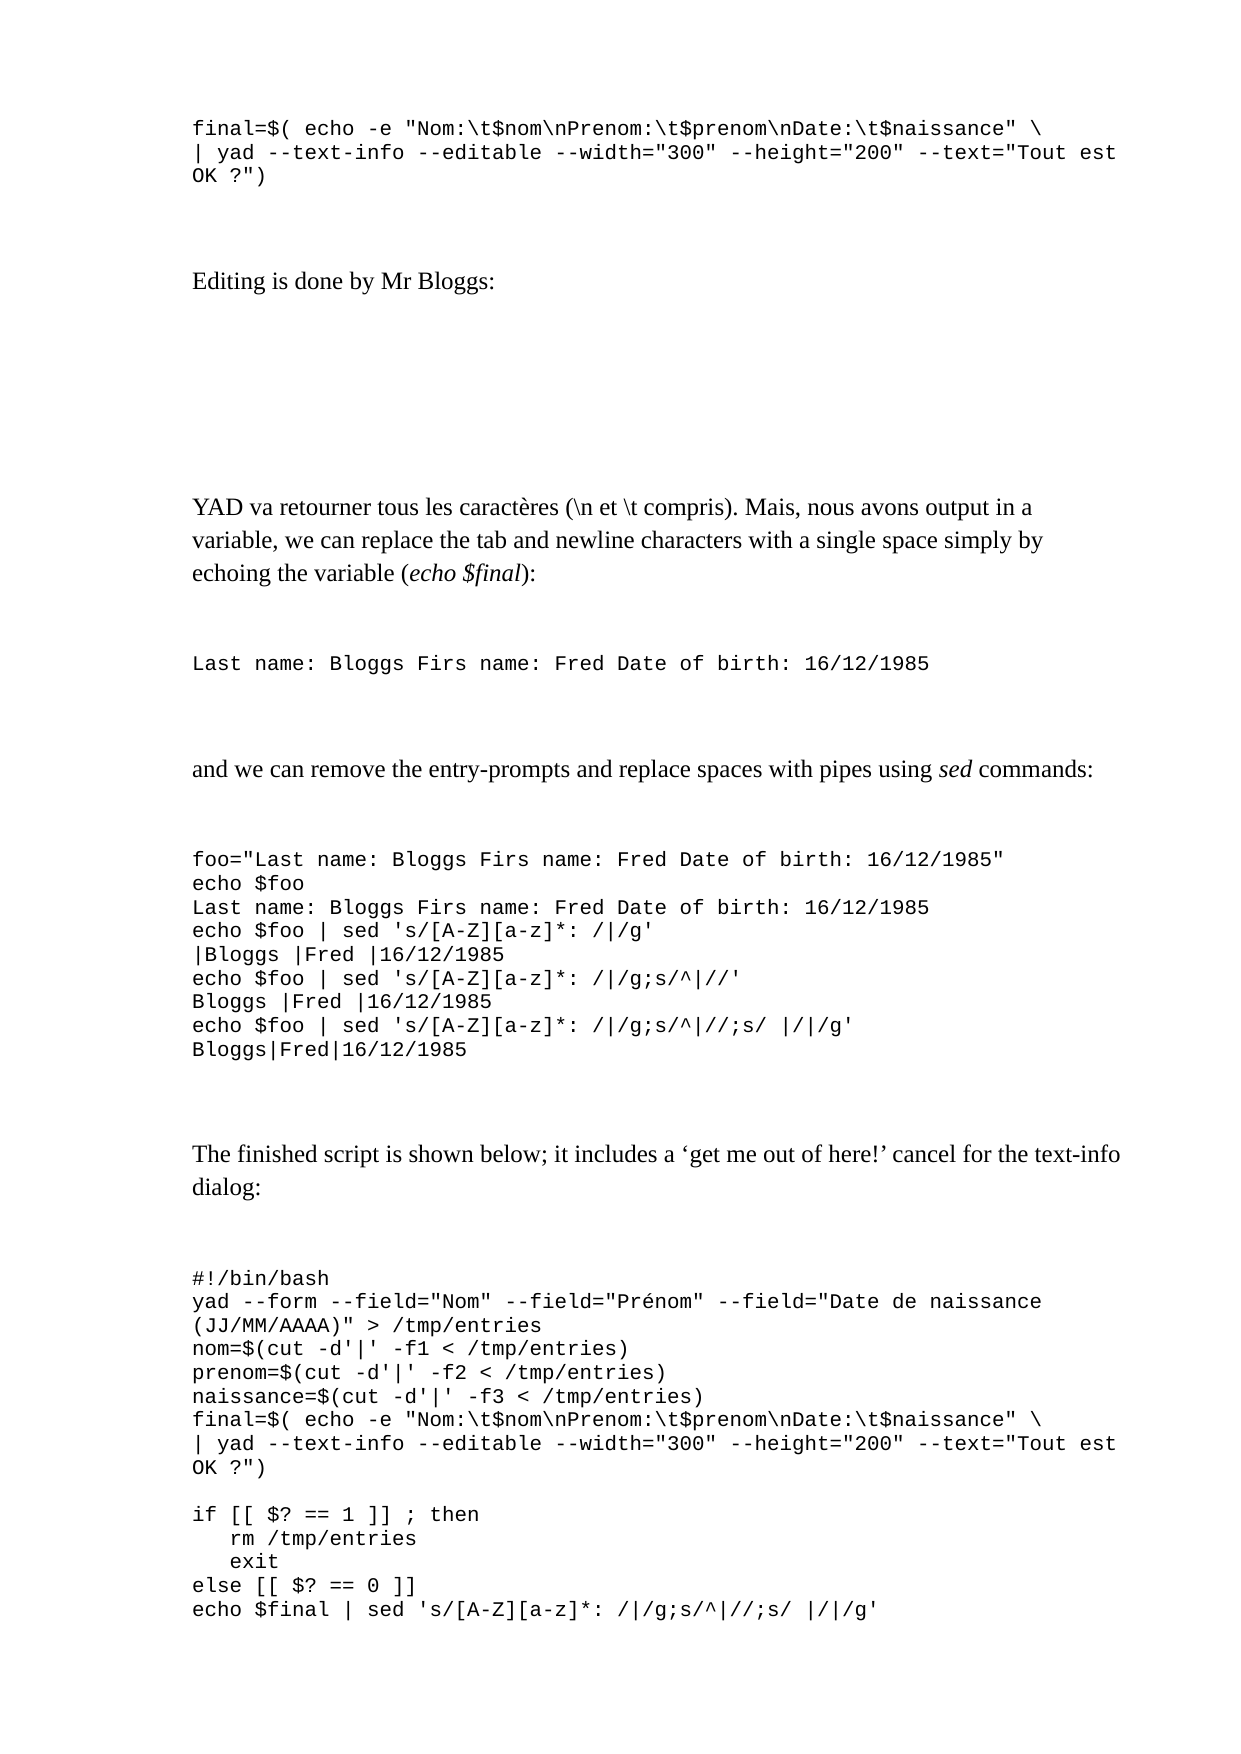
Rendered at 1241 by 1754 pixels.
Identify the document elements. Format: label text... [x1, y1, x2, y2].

list Bloggs |Fred |16/12/1985 [162, 991, 1122, 1015]
list echo $foo | sed 's/[A-Z][a-z]*: /|/g' [162, 920, 1122, 944]
list if [[ $? == 1 ]] ; then [162, 1504, 1122, 1528]
list Editing is done by Mr Bloggs: [162, 266, 1122, 295]
list else [[ $? == 0 ]] [162, 1575, 1122, 1598]
list final=$( echo -e "Nom:\t$nom\nPrenom:\t$prenom\nDate:\t$naissance" \ [162, 118, 1122, 142]
list echo $final | sed 's/[A-Z][a-z]*: /|/g;s/^|//;s/ |/|/g' [162, 1598, 1122, 1622]
list Bloggs|Fred|16/12/1985 [162, 1038, 1122, 1062]
list echo $foo | sed 's/[A-Z][a-z]*: /|/g;s/^|//;s/ |/|/g' [162, 1015, 1122, 1038]
list | yad --text-info --editable --width="300" --height="200" --text="Tout est OK ?") [162, 1433, 1122, 1480]
list The finished script is shown below; it includes a ‘get me out of here!’ cancel for the text-info dialog: [162, 1139, 1122, 1201]
list Last name: Bloggs Firs name: Fred Date of birth: 16/12/1985 [162, 653, 1122, 677]
list yad --form --field="Nom" --field="Prénom" --field="Date de naissance (JJ/MM/AAAA)" > /tmp/entries [162, 1291, 1122, 1338]
list naissance=$(cut -d'|' -f3 < /tmp/entries) [162, 1386, 1122, 1409]
list exit [162, 1551, 1122, 1575]
list foo="Last name: Bloggs Firs name: Fred Date of birth: 16/12/1985" [162, 849, 1122, 873]
list #!/bin/bash [162, 1267, 1122, 1291]
list YAD va retourner tous les caractères (\n et \t compris). Mais, nous avons output in a variable, we can replace the tab and newline characters with a single space simply by echoing the variable (echo $final): [162, 492, 1122, 587]
list nom=$(cut -d'|' -f1 < /tmp/entries) [162, 1338, 1122, 1362]
list rm /tmp/entries [162, 1528, 1122, 1551]
list final=$( echo -e "Nom:\t$nom\nPrenom:\t$prenom\nDate:\t$naissance" \ [162, 1409, 1122, 1433]
list echo $foo | sed 's/[A-Z][a-z]*: /|/g;s/^|//' [162, 968, 1122, 991]
list | yad --text-info --editable --width="300" --height="200" --text="Tout est OK ?") [162, 142, 1122, 189]
list echo $foo [162, 873, 1122, 897]
list and we can remove the entry-prompts and replace spaces with pipes using sed commands: [162, 754, 1122, 783]
list prenom=$(cut -d'|' -f2 < /tmp/entries) [162, 1362, 1122, 1386]
list |Bloggs |Fred |16/12/1985 [162, 944, 1122, 968]
list Last name: Bloggs Firs name: Fred Date of birth: 16/12/1985 [162, 897, 1122, 920]
